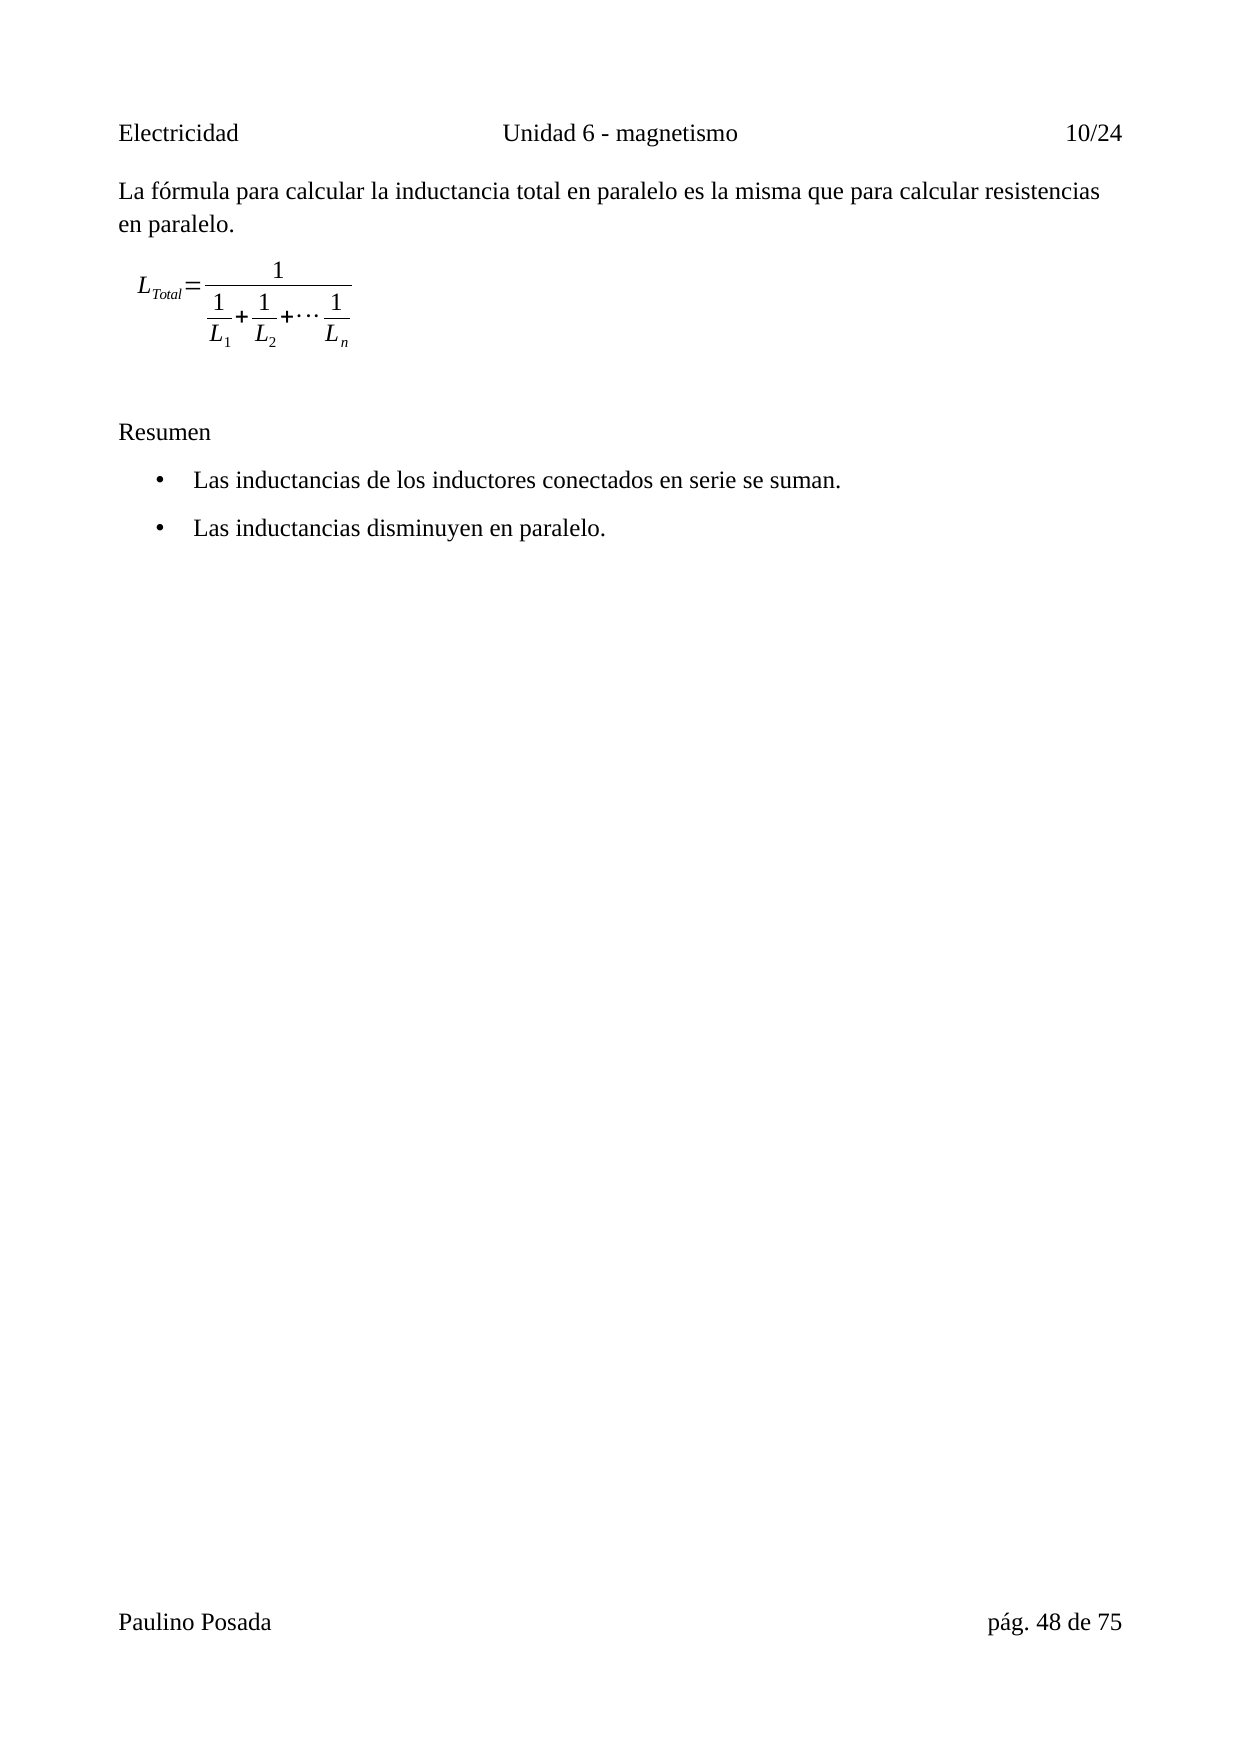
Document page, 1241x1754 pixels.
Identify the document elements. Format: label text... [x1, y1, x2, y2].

text Resumen [118, 417, 1122, 446]
list Las inductancias disminuyen en paralelo. [156, 513, 1122, 541]
text La fórmula para calcular la inductancia total en paralelo es la misma que para calcular resistencias en paralelo. [118, 176, 1122, 238]
list Las inductancias de los inductores conectados en serie se suman. [156, 465, 1122, 494]
